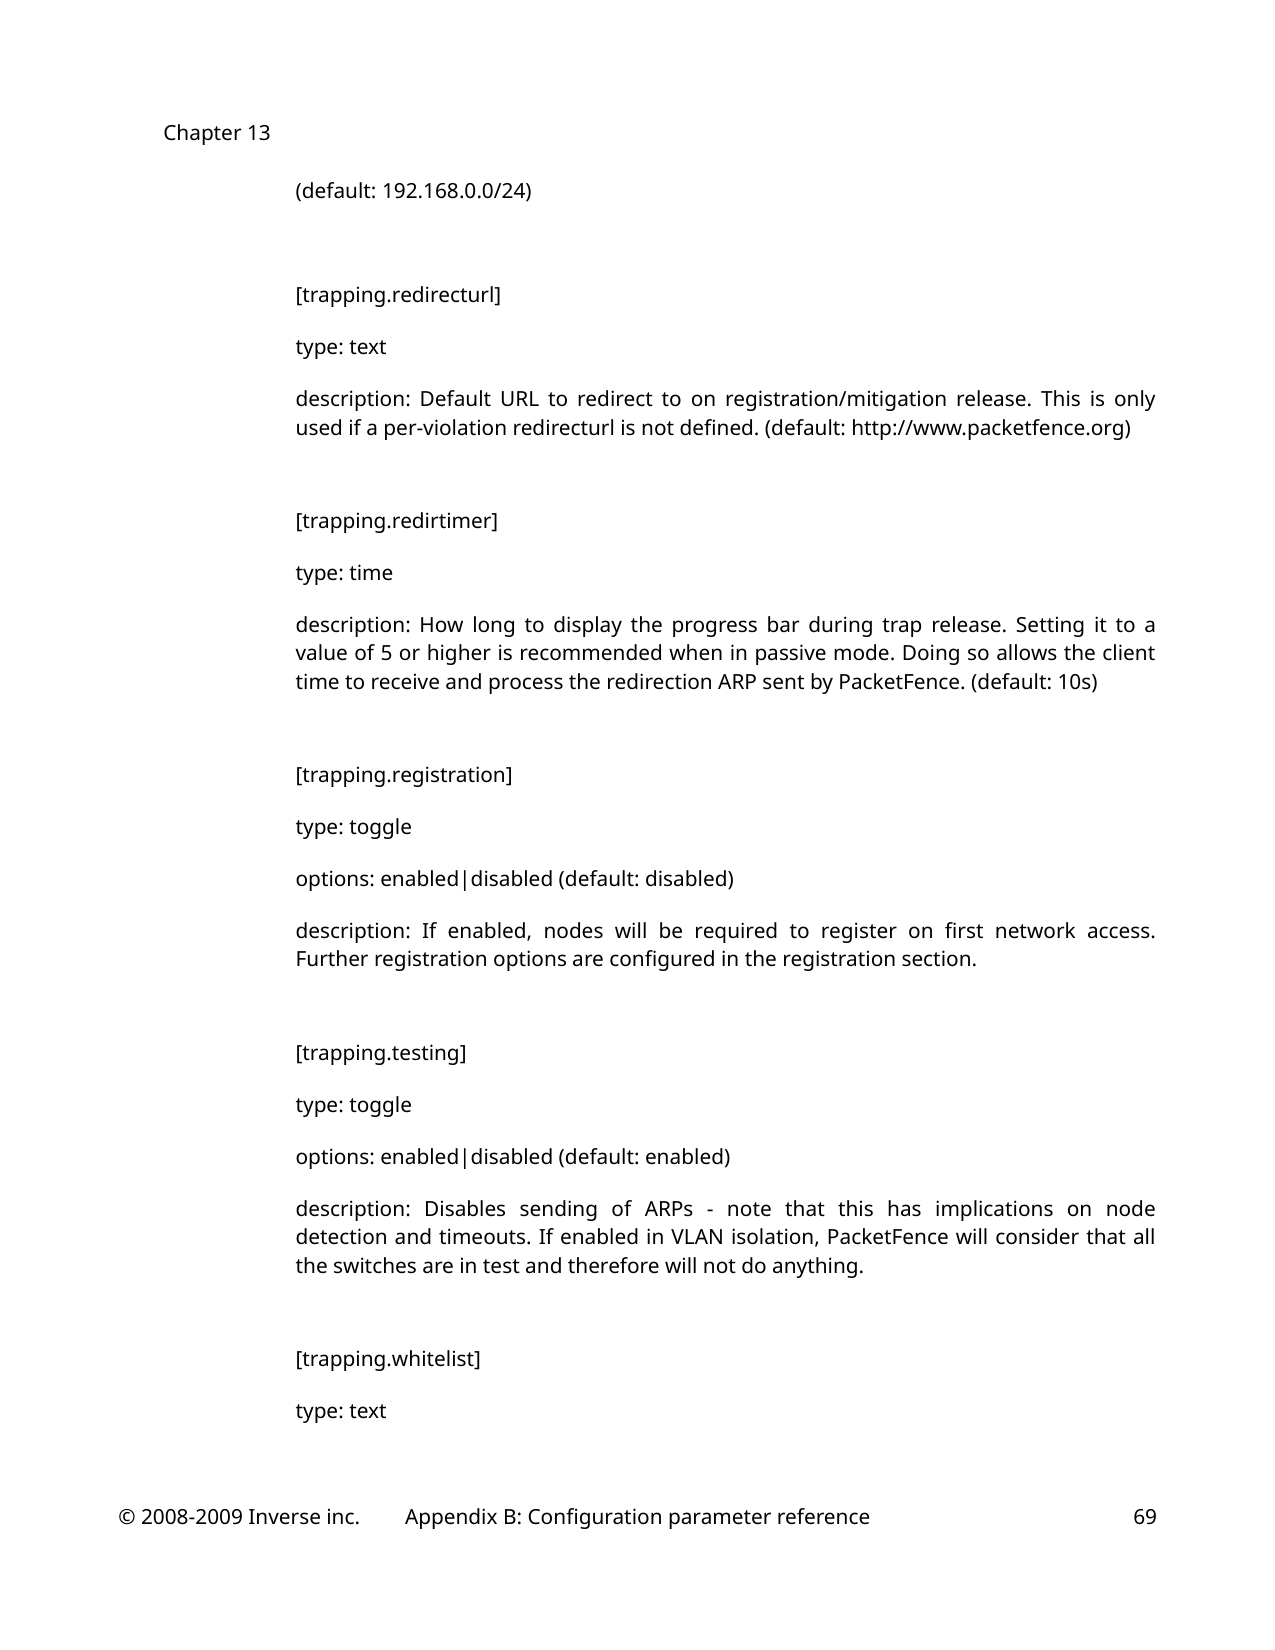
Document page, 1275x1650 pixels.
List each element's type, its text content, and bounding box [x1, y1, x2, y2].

text [trapping.registration] [295, 760, 1157, 788]
text type: time [295, 558, 1157, 586]
text options: enabled|disabled (default: enabled) [295, 1142, 1157, 1170]
text [trapping.whitelist] [295, 1344, 1157, 1372]
text description: If enabled, nodes will be required to register on first network access. Further registration options are configured in the registration section. [295, 916, 1157, 973]
text [trapping.redirecturl] [295, 280, 1157, 309]
text description: How long to display the progress bar during trap release. Setting it to a value of 5 or higher is recommended when in passive mode. Doing so allows the client time to receive and process the redirection ARP sent by PacketFence. (default: 10s) [295, 610, 1157, 695]
text options: enabled|disabled (default: disabled) [295, 864, 1157, 892]
text type: toggle [295, 812, 1157, 840]
text description: Default URL to redirect to on registration/mitigation release. This is only used if a per-violation redirecturl is not defined. (default: http://www.packetfence.org) [295, 384, 1157, 441]
text type: text [295, 1396, 1157, 1424]
text type: text [295, 332, 1157, 361]
text description: Disables sending of ARPs - note that this has implications on node detection and timeouts. If enabled in VLAN isolation, PacketFence will consider that all the switches are in test and therefore will not do anything. [295, 1194, 1157, 1279]
text (default: 192.168.0.0/24) [295, 176, 1157, 204]
text [trapping.redirtimer] [295, 506, 1157, 534]
text type: toggle [295, 1090, 1157, 1118]
text [trapping.testing] [295, 1038, 1157, 1066]
